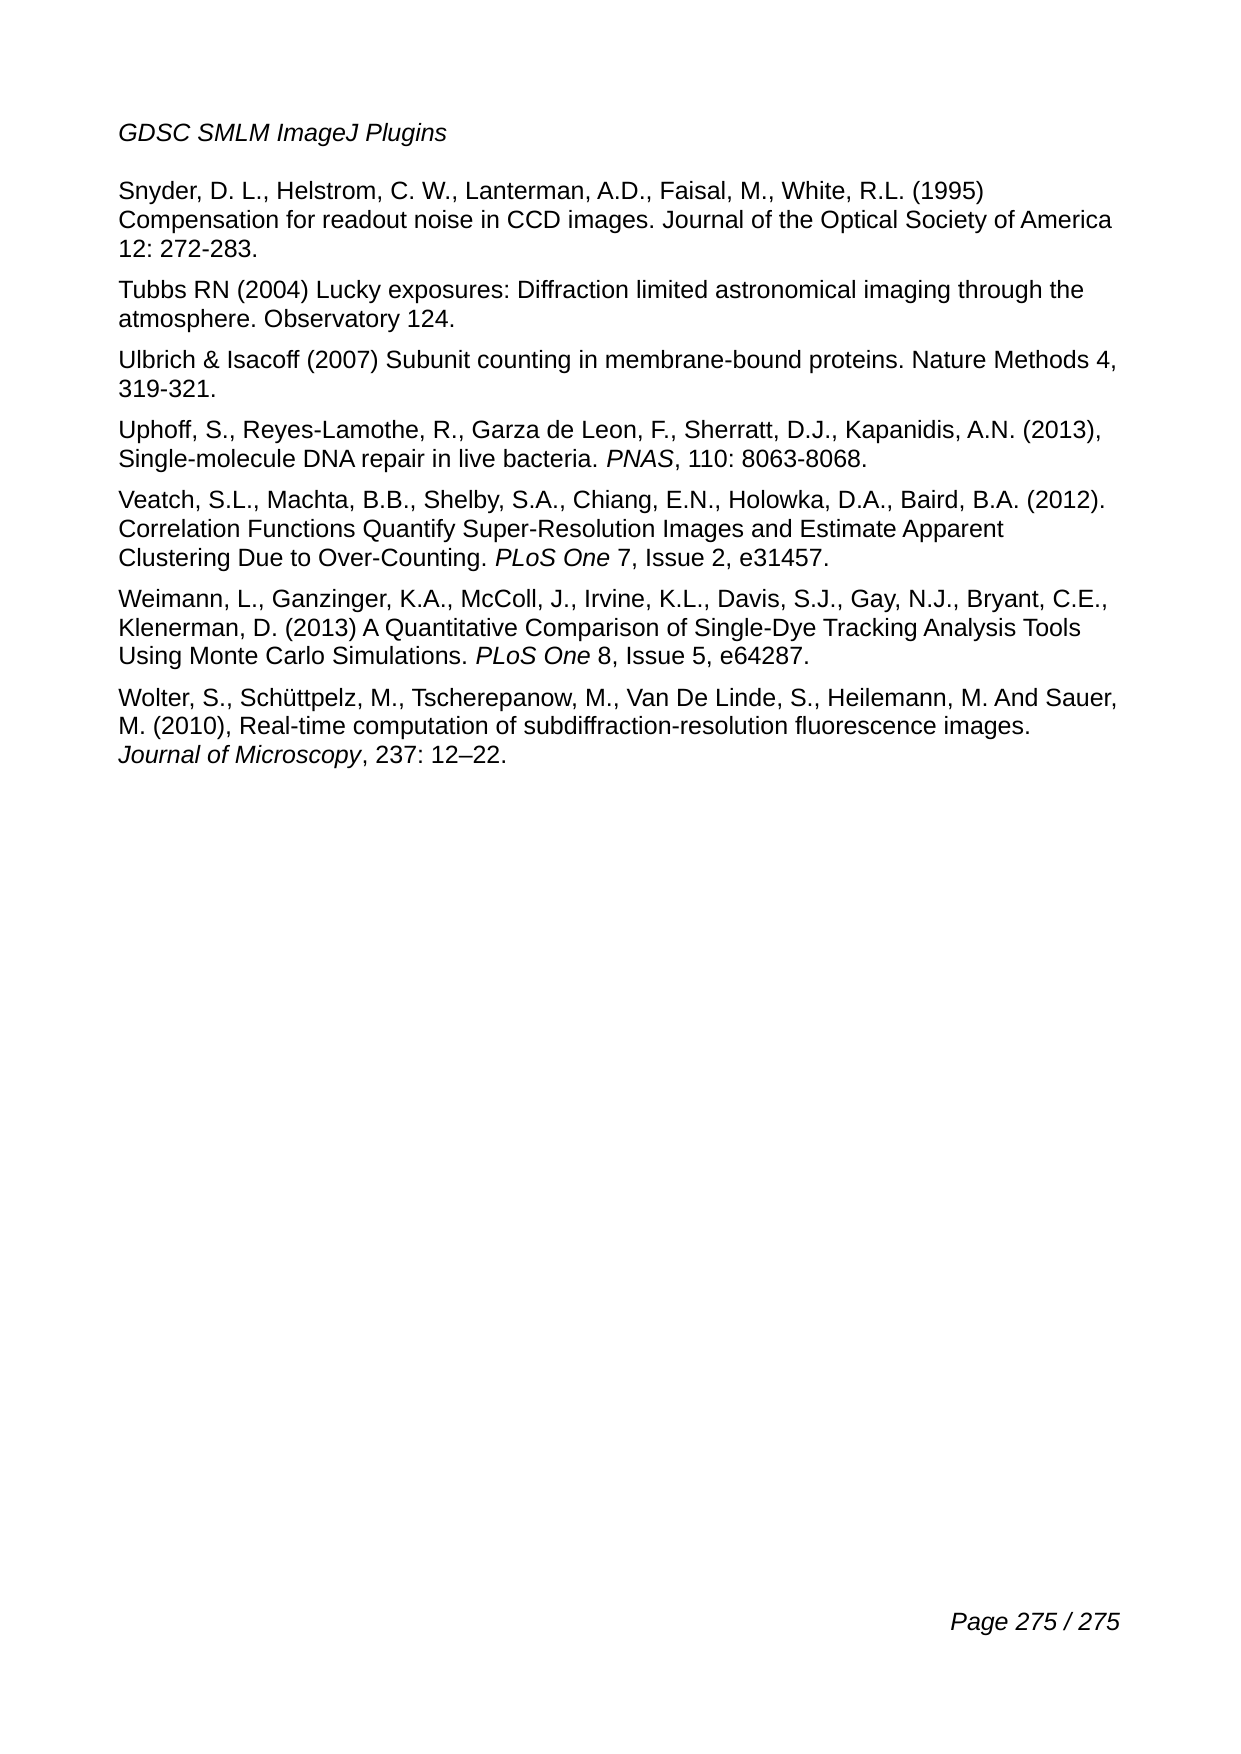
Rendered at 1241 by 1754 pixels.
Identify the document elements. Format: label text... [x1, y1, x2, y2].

text Veatch, S.L., Machta, B.B., Shelby, S.A., Chiang, E.N., Holowka, D.A., Baird, B.A. (2012). Correlation Functions Quantify Super-Resolution Images and Estimate Apparent Clustering Due to Over-Counting. PLoS One 7, Issue 2, e31457. [118, 485, 1122, 571]
text Wolter, S., Schüttpelz, M., Tscherepanow, M., Van De Linde, S., Heilemann, M. And Sauer, M. (2010), Real-time computation of subdiffraction-resolution fluorescence images. Journal of Microscopy, 237: 12–22. [118, 683, 1122, 769]
text Ulbrich & Isacoff (2007) Subunit counting in membrane-bound proteins. Nature Methods 4, 319-321. [118, 345, 1122, 403]
text Snyder, D. L., Helstrom, C. W., Lanterman, A.D., Faisal, M., White, R.L. (1995) Compensation for readout noise in CCD images. Journal of the Optical Society of America 12: 272-283. [118, 176, 1122, 263]
text Tubbs RN (2004) Lucky exposures: Diffraction limited astronomical imaging through the atmosphere. Observatory 124. [118, 275, 1122, 333]
text Weimann, L., Ganzinger, K.A., McColl, J., Irvine, K.L., Davis, S.J., Gay, N.J., Bryant, C.E., Klenerman, D. (2013) A Quantitative Comparison of Single-Dye Tracking Analysis Tools Using Monte Carlo Simulations. PLoS One 8, Issue 5, e64287. [118, 584, 1122, 670]
text Uphoff, S., Reyes-Lamothe, R., Garza de Leon, F., Sherratt, D.J., Kapanidis, A.N. (2013), Single-molecule DNA repair in live bacteria. PNAS, 110: 8063-8068. [118, 415, 1122, 473]
